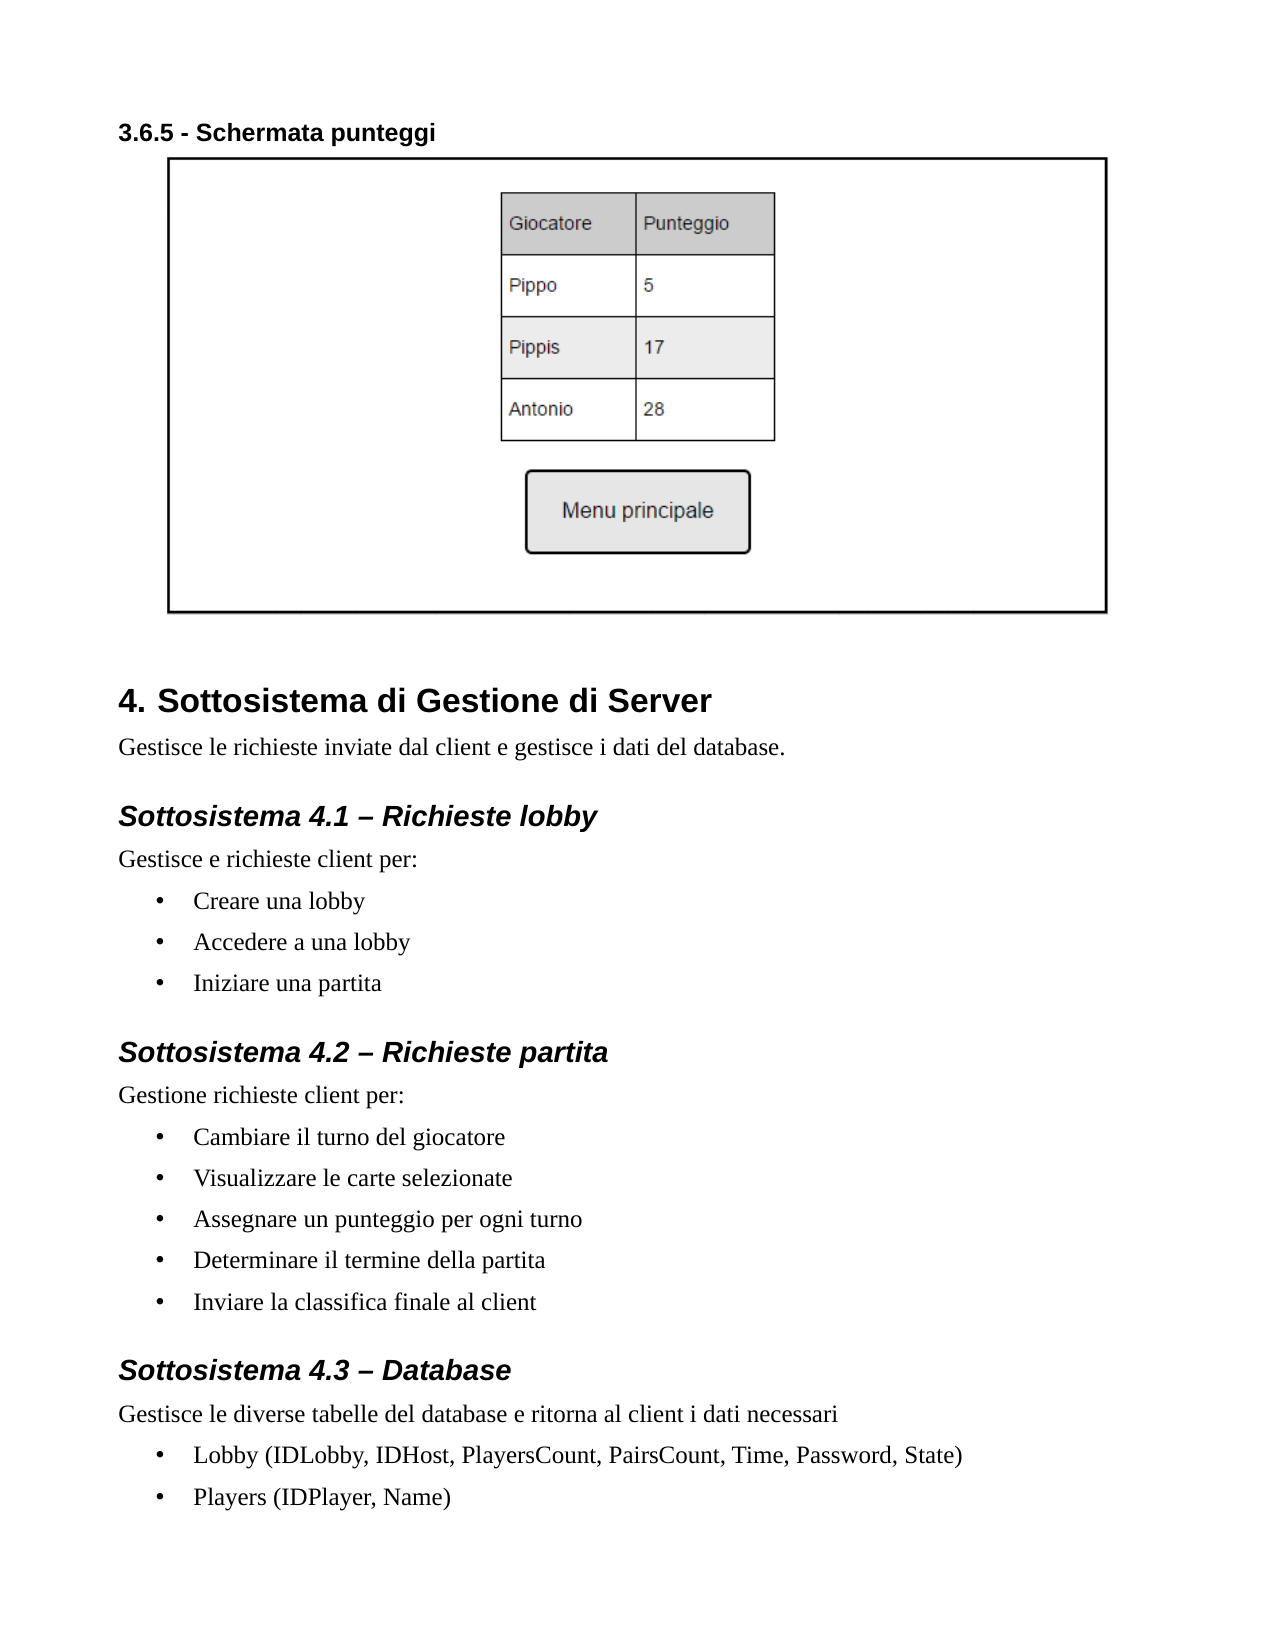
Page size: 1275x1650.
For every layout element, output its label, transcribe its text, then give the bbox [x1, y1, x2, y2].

list Cambiare il turno del giocatore [156, 1122, 1157, 1151]
list Accedere a una lobby [156, 927, 1157, 956]
subtitle Sottosistema 4.1 – Richieste lobby [118, 798, 1157, 832]
subtitle 3.6.5 - Schermata punteggi [118, 118, 1157, 147]
list Assegnare un punteggio per ogni turno [156, 1204, 1157, 1233]
list Players (IDPlayer, Name) [156, 1482, 1157, 1510]
list Iniziare una partita [156, 968, 1157, 997]
text Gestisce le richieste inviate dal client e gestisce i dati del database. [118, 732, 1157, 761]
picture [166, 157, 1109, 615]
text Gestisce le diverse tabelle del database e ritorna al client i dati necessari [118, 1399, 1157, 1428]
list Creare una lobby [156, 886, 1157, 914]
subtitle Sottosistema 4.3 – Database [118, 1353, 1157, 1387]
list Inviare la classifica finale al client [156, 1287, 1157, 1316]
subtitle Sottosistema di Gestione di Server [118, 681, 1157, 720]
list Lobby (IDLobby, IDHost, PlayersCount, PairsCount, Time, Password, State) [156, 1440, 1157, 1469]
list Visualizzare le carte selezionate [156, 1163, 1157, 1192]
subtitle Sottosistema 4.2 – Richieste partita [118, 1034, 1157, 1068]
list Determinare il termine della partita [156, 1246, 1157, 1274]
text Gestione richieste client per: [118, 1081, 1157, 1109]
text Gestisce e richieste client per: [118, 844, 1157, 873]
